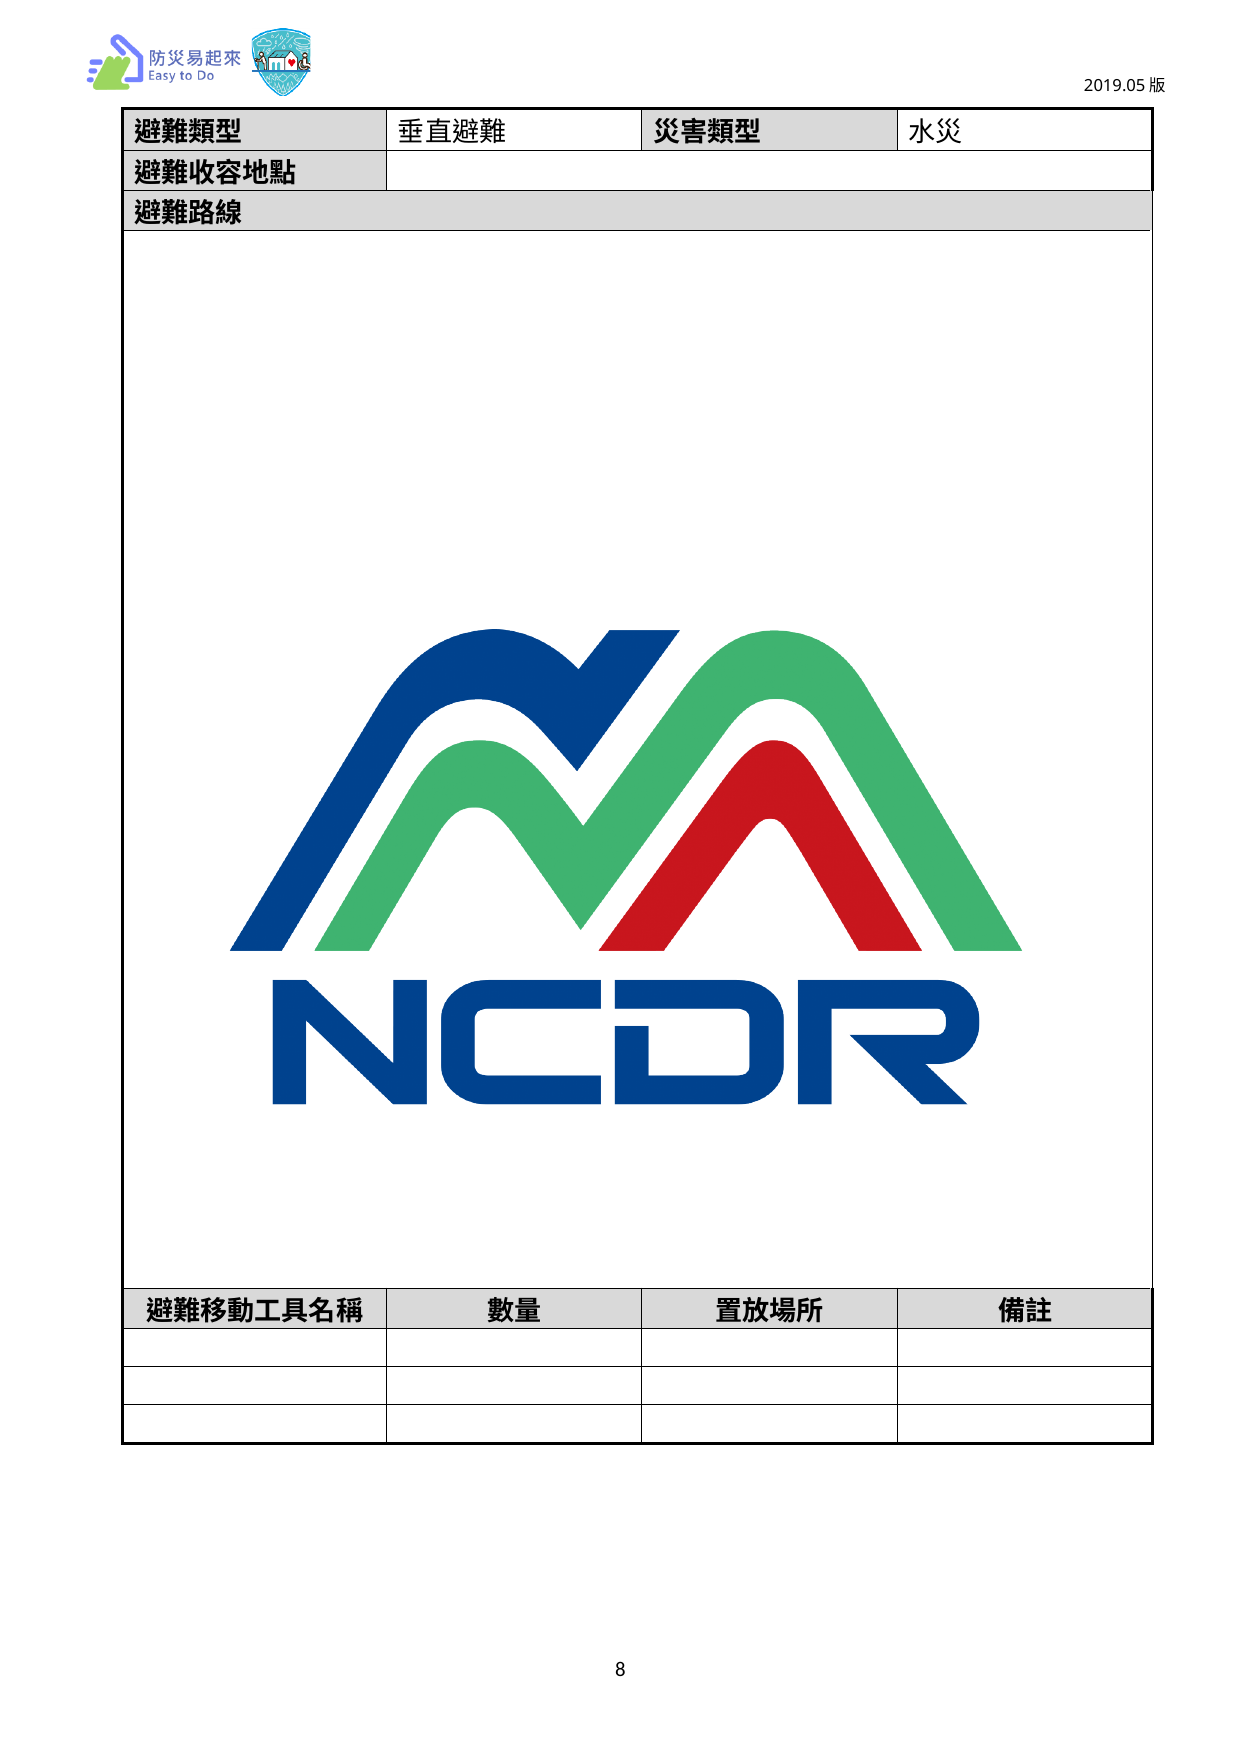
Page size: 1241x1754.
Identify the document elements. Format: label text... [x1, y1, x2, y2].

table_cell 避難移動工具名稱 [124, 1289, 386, 1328]
table_header 水災 [898, 110, 1151, 150]
table_header 災害類型 [642, 110, 897, 150]
table_cell [387, 1329, 641, 1366]
table_cell [387, 151, 1151, 190]
table_cell [898, 1367, 1151, 1404]
table_cell [898, 1405, 1151, 1442]
table_cell [642, 1367, 897, 1404]
picture [260, 28, 274, 32]
table_cell [642, 1405, 897, 1442]
table_cell [124, 1367, 386, 1404]
table_cell 置放場所 [642, 1289, 897, 1328]
table_cell [124, 230, 1152, 1288]
picture [260, 78, 279, 97]
table_header 避難類型 [124, 110, 386, 150]
table_header 垂直避難 [387, 110, 641, 150]
picture [260, 28, 315, 97]
table_cell [387, 1405, 641, 1442]
table_cell 避難收容地點 [124, 151, 386, 190]
table_cell [642, 1329, 897, 1366]
table_cell 數量 [387, 1289, 641, 1328]
table_cell 避難路線 [124, 190, 1152, 230]
table_cell [387, 1367, 641, 1404]
table_cell [124, 1329, 386, 1366]
table_cell [898, 1329, 1151, 1366]
table_cell [124, 1405, 386, 1442]
table_cell 備註 [898, 1288, 1151, 1328]
picture [86, 29, 250, 97]
